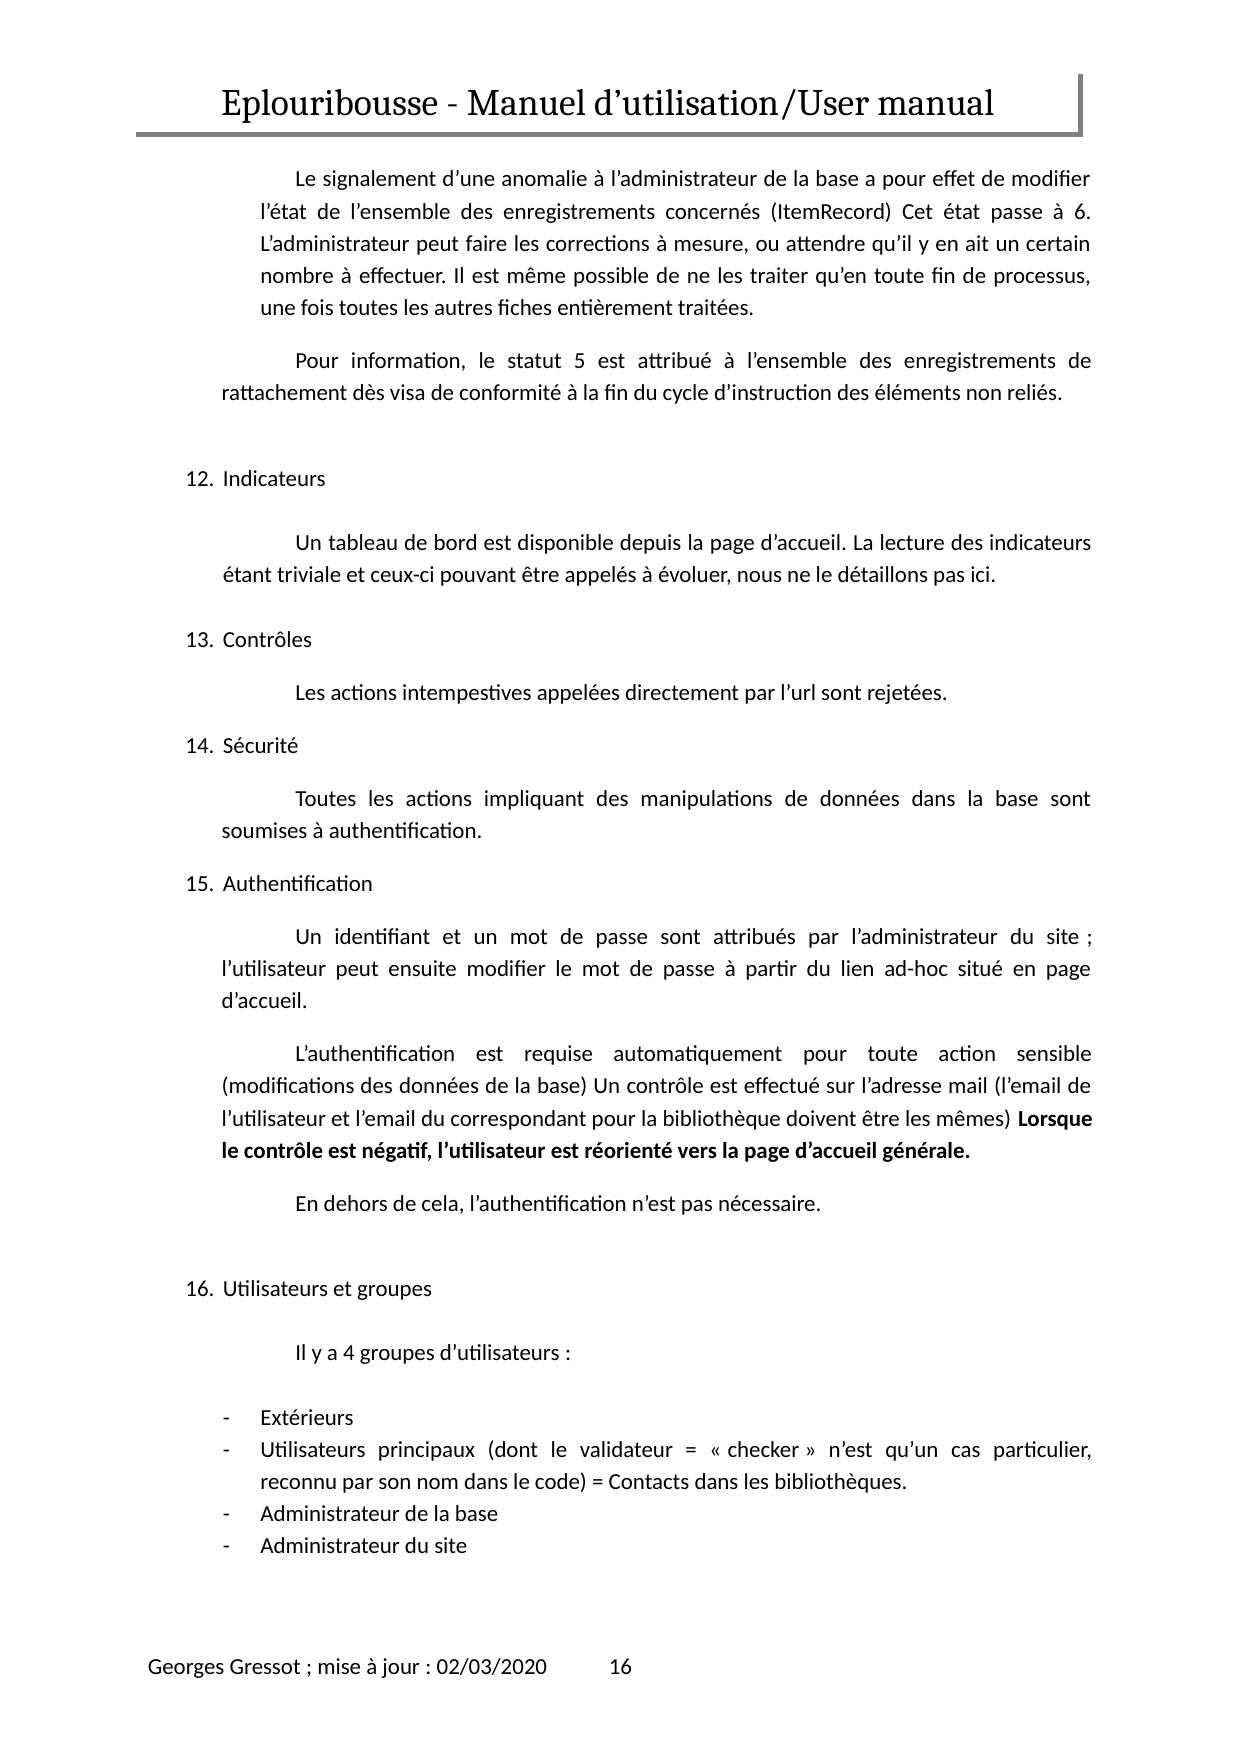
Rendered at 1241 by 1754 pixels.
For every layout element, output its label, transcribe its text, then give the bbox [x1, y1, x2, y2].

list Administrateur de la base [223, 1499, 1093, 1527]
list Authentification [185, 869, 1093, 897]
list Administrateur du site [223, 1532, 1093, 1560]
list Extérieurs [223, 1403, 1093, 1431]
text Pour information, le statut 5 est attribué à l’ensemble des enregistrements de rattachement dès visa de conformité à la fin du cycle d’instruction des éléments non reliés. [221, 346, 1093, 407]
text Les actions intempestives appelées directement par l’url sont rejetées. [221, 678, 1093, 706]
text L’authentification est requise automatiquement pour toute action sensible (modifications des données de la base) Un contrôle est effectué sur l’adresse mail (l’email de l’utilisateur et l’email du correspondant pour la bibliothèque doivent être les mêmes) Lorsque le contrôle est négatif, l’utilisateur est réorienté vers la page d’accueil générale. [221, 1039, 1093, 1164]
list Indicateurs [185, 464, 1093, 492]
text Toutes les actions impliquant des manipulations de données dans la base sont soumises à authentification. [221, 784, 1093, 844]
list Contrôles [185, 625, 1093, 653]
text En dehors de cela, l’authentification n’est pas nécessaire. [221, 1189, 1093, 1217]
list Utilisateurs principaux (dont le validateur = « checker » n’est qu’un cas particulier, reconnu par son nom dans le code) = Contacts dans les bibliothèques. [223, 1435, 1093, 1495]
list Utilisateurs et groupes [185, 1274, 1093, 1302]
list Il y a 4 groupes d’utilisateurs : [295, 1338, 1093, 1367]
text Un identifiant et un mot de passe sont attribués par l’administrateur du site ; l’utilisateur peut ensuite modifier le mot de passe à partir du lien ad-hoc situé en page d’accueil. [221, 922, 1093, 1014]
list Le signalement d’une anomalie à l’administrateur de la base a pour effet de modifier l’état de l’ensemble des enregistrements concernés (ItemRecord) Cet état passe à 6. L’administrateur peut faire les corrections à mesure, ou attendre qu’il y en ait un certain nombre à effectuer. Il est même possible de ne les traiter qu’en toute fin de processus, une fois toutes les autres fiches entièrement traitées. [260, 164, 1093, 321]
list Sécurité [185, 731, 1093, 759]
list Un tableau de bord est disponible depuis la page d’accueil. La lecture des indicateurs étant triviale et ceux-ci pouvant être appelés à évoluer, nous ne le détaillons pas ici. [223, 528, 1093, 588]
